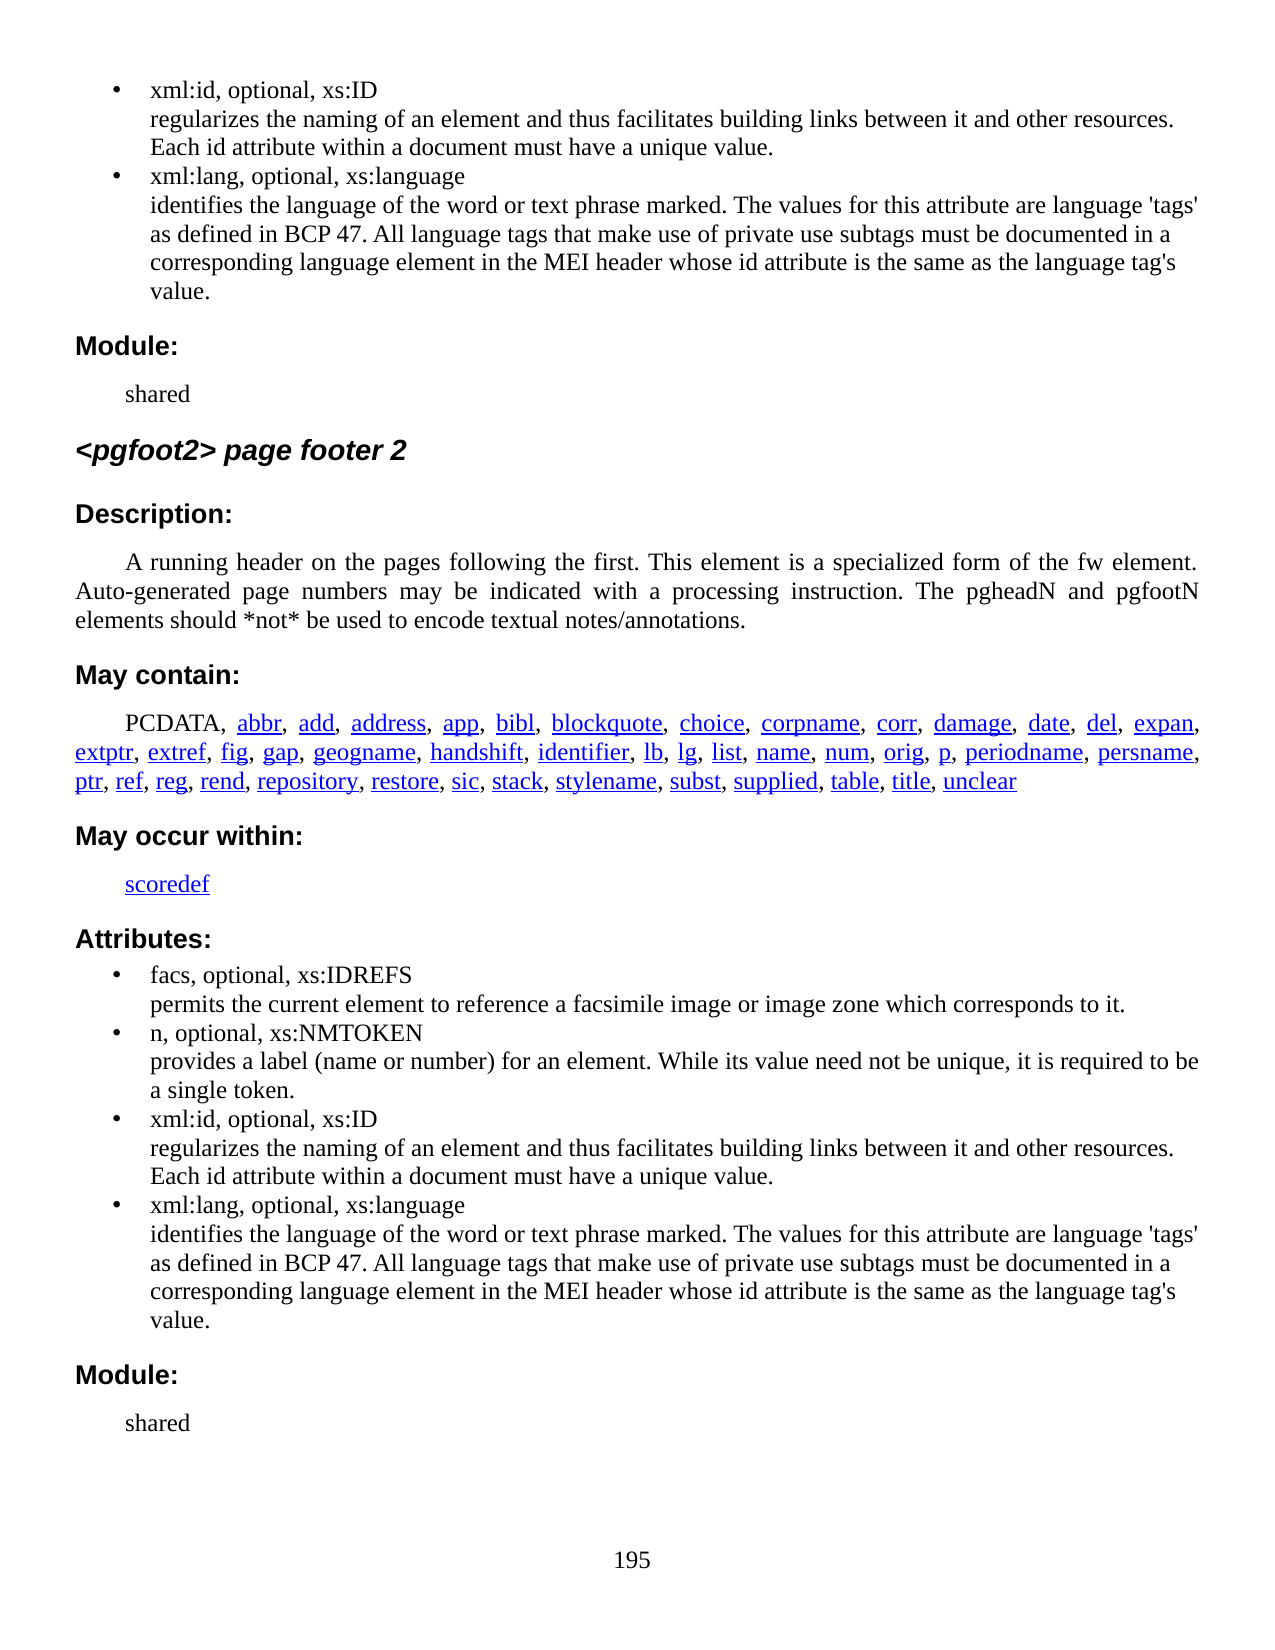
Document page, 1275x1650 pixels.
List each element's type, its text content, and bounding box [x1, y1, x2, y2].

subtitle May occur within: [75, 819, 1200, 851]
subtitle Description: [75, 498, 1200, 529]
subtitle Attributes: [75, 923, 1200, 954]
subtitle <pgfoot2> page footer 2 [75, 433, 1200, 467]
text A running header on the pages following the first. This element is a specialized form of the fw element. Auto-generated page numbers may be indicated with a processing instruction. The pgheadN and pgfootN elements should *not* be used to encode textual notes/annotations. [75, 547, 1200, 634]
list n, optional, xs:NMTOKEN provides a label (name or number) for an element. While its value need not be unique, it is required to be a single token. [112, 1018, 1200, 1104]
subtitle Module: [75, 1359, 1200, 1390]
subtitle Module: [75, 330, 1200, 361]
text PCDATA, abbr, add, address, app, bibl, blockquote, choice, corpname, corr, damage, date, del, expan, extptr, extref, fig, gap, geogname, handshift, identifier, lb, lg, list, name, num, orig, p, periodname, persname, ptr, ref, reg, rend, repository, restore, sic, stack, stylename, subst, supplied, table, title, unclear [75, 708, 1200, 794]
text shared [75, 379, 1200, 408]
list xml:lang, optional, xs:language identifies the language of the word or text phrase marked. The values for this attribute are language 'tags' as defined in BCP 47. All language tags that make use of private use subtags must be documented in a corresponding language element in the MEI header whose id attribute is the same as the language tag's value. [112, 1190, 1200, 1334]
list xml:id, optional, xs:ID regularizes the naming of an element and thus facilitates building links between it and other resources. Each id attribute within a document must have a unique value. [112, 75, 1200, 161]
text shared [75, 1408, 1200, 1437]
list xml:id, optional, xs:ID regularizes the naming of an element and thus facilitates building links between it and other resources. Each id attribute within a document must have a unique value. [112, 1104, 1200, 1190]
list facs, optional, xs:IDREFS permits the current element to reference a facsimile image or image zone which corresponds to it. [112, 960, 1200, 1018]
text scoredef [75, 869, 1200, 898]
list xml:lang, optional, xs:language identifies the language of the word or text phrase marked. The values for this attribute are language 'tags' as defined in BCP 47. All language tags that make use of private use subtags must be documented in a corresponding language element in the MEI header whose id attribute is the same as the language tag's value. [112, 161, 1200, 305]
subtitle May contain: [75, 659, 1200, 690]
